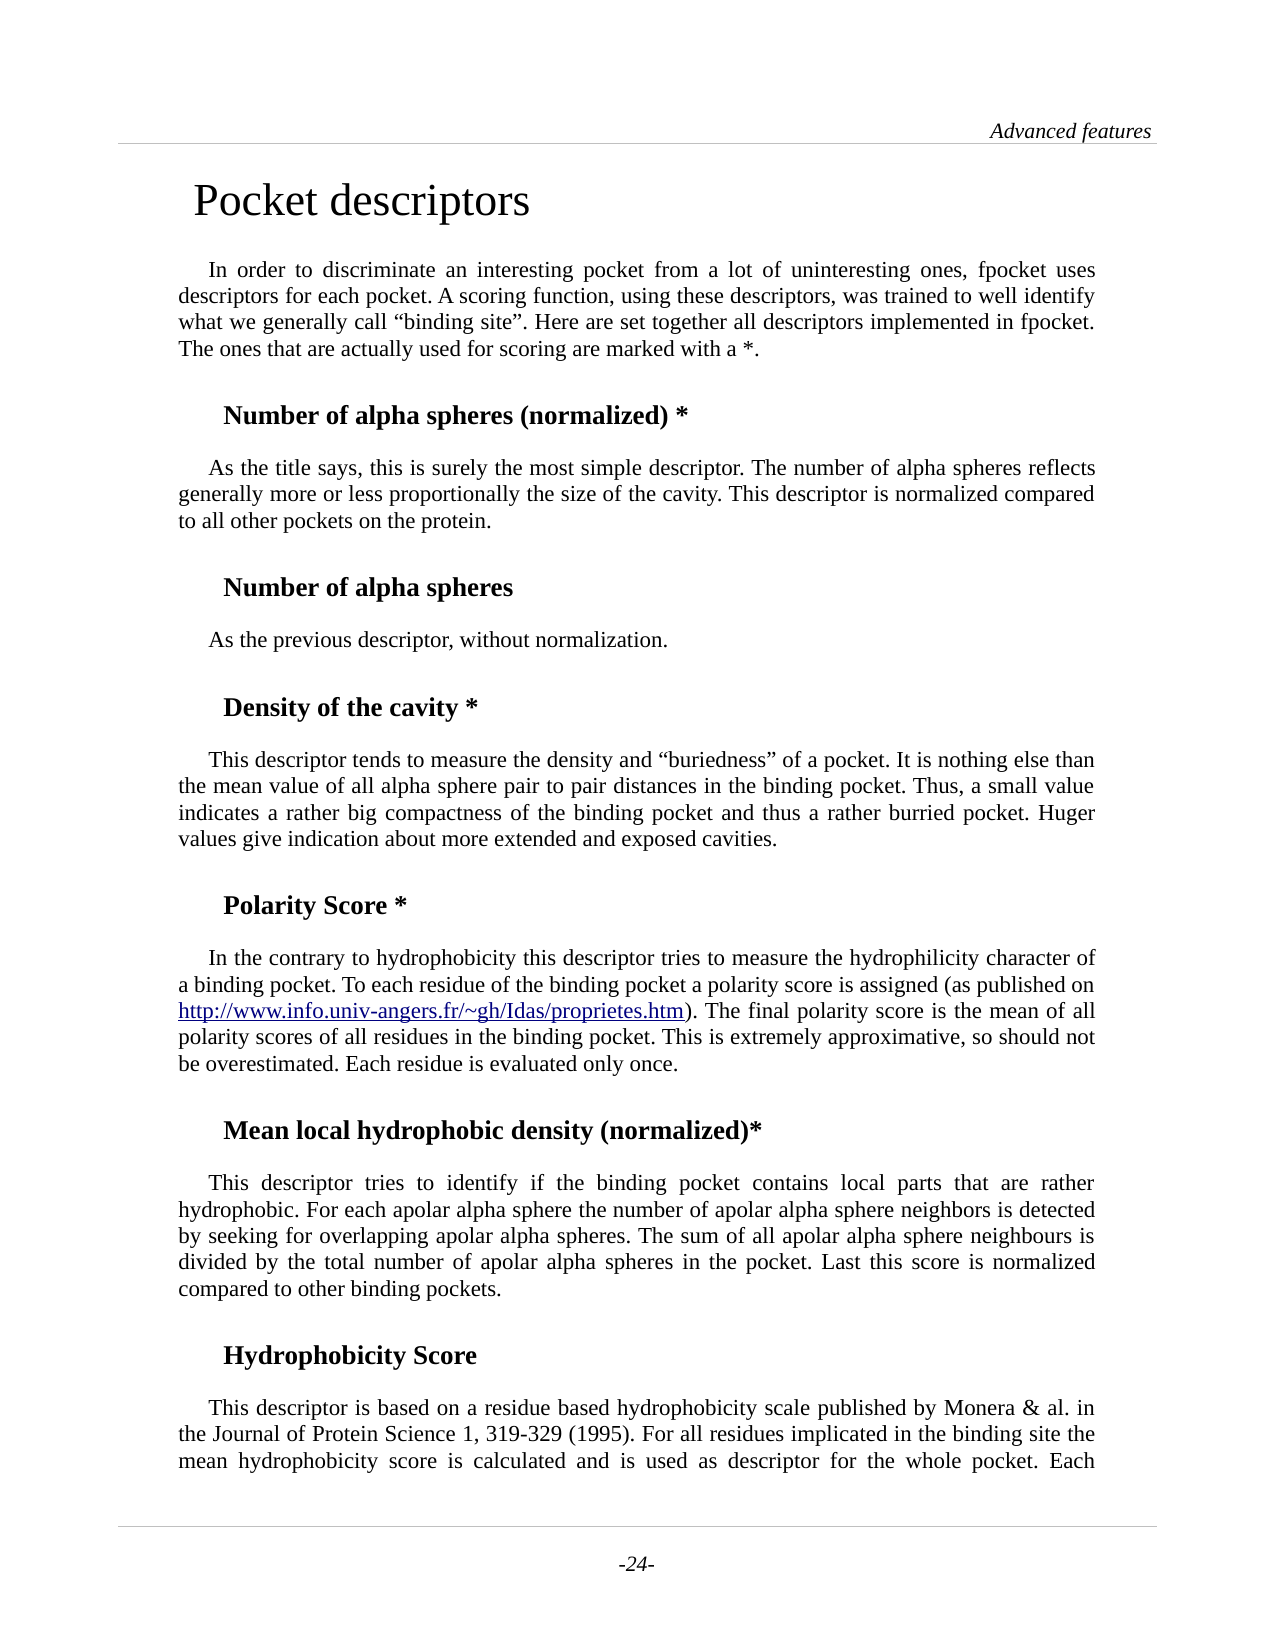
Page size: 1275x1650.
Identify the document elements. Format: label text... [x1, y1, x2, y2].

subtitle Mean local hydrophobic density (normalized)* [223, 1114, 1157, 1145]
text This descriptor is based on a residue based hydrophobicity scale published by Monera & al. in the Journal of Protein Science 1, 319-329 (1995). For all residues implicated in the binding site the mean hydrophobicity score is calculated and is used as descriptor for the whole pocket. Each [178, 1394, 1097, 1473]
subtitle Number of alpha spheres (normalized) * [223, 399, 1157, 430]
text As the title says, this is surely the most simple descriptor. The number of alpha spheres reflects generally more or less proportionally the size of the cavity. This descriptor is normalized compared to all other pockets on the protein. [178, 454, 1097, 533]
subtitle Polarity Score * [223, 889, 1157, 920]
text This descriptor tries to identify if the binding pocket contains local parts that are rather hydrophobic. For each apolar alpha sphere the number of apolar alpha sphere neighbors is detected by seeking for overlapping apolar alpha spheres. The sum of all apolar alpha sphere neighbours is divided by the total number of apolar alpha spheres in the pocket. Last this score is normalized compared to other binding pockets. [178, 1169, 1097, 1301]
text In the contrary to hydrophobicity this descriptor tries to measure the hydrophilicity character of a binding pocket. To each residue of the binding pocket a polarity score is assigned (as published on http://www.info.univ-angers.fr/~gh/Idas/proprietes.htm). The final polarity score is the mean of all polarity scores of all residues in the binding pocket. This is extremely approximative, so should not be overestimated. Each residue is evaluated only once. [178, 944, 1097, 1076]
subtitle Pocket descriptors [193, 173, 1157, 226]
subtitle Density of the cavity * [223, 691, 1157, 722]
text In order to discriminate an interesting pocket from a lot of uninteresting ones, fpocket uses descriptors for each pocket. A scoring function, using these descriptors, was trained to well identify what we generally call “binding site”. Here are set together all descriptors implemented in fpocket. The ones that are actually used for scoring are marked with a *. [178, 256, 1097, 361]
subtitle Number of alpha spheres [223, 571, 1157, 602]
text As the previous descriptor, without normalization. [178, 626, 1097, 653]
subtitle Hydrophobicity Score [223, 1339, 1157, 1370]
text This descriptor tends to measure the density and “buriedness” of a pocket. It is nothing else than the mean value of all alpha sphere pair to pair distances in the binding pocket. Thus, a small value indicates a rather big compactness of the binding pocket and thus a rather burried pocket. Huger values give indication about more extended and exposed cavities. [178, 746, 1097, 851]
